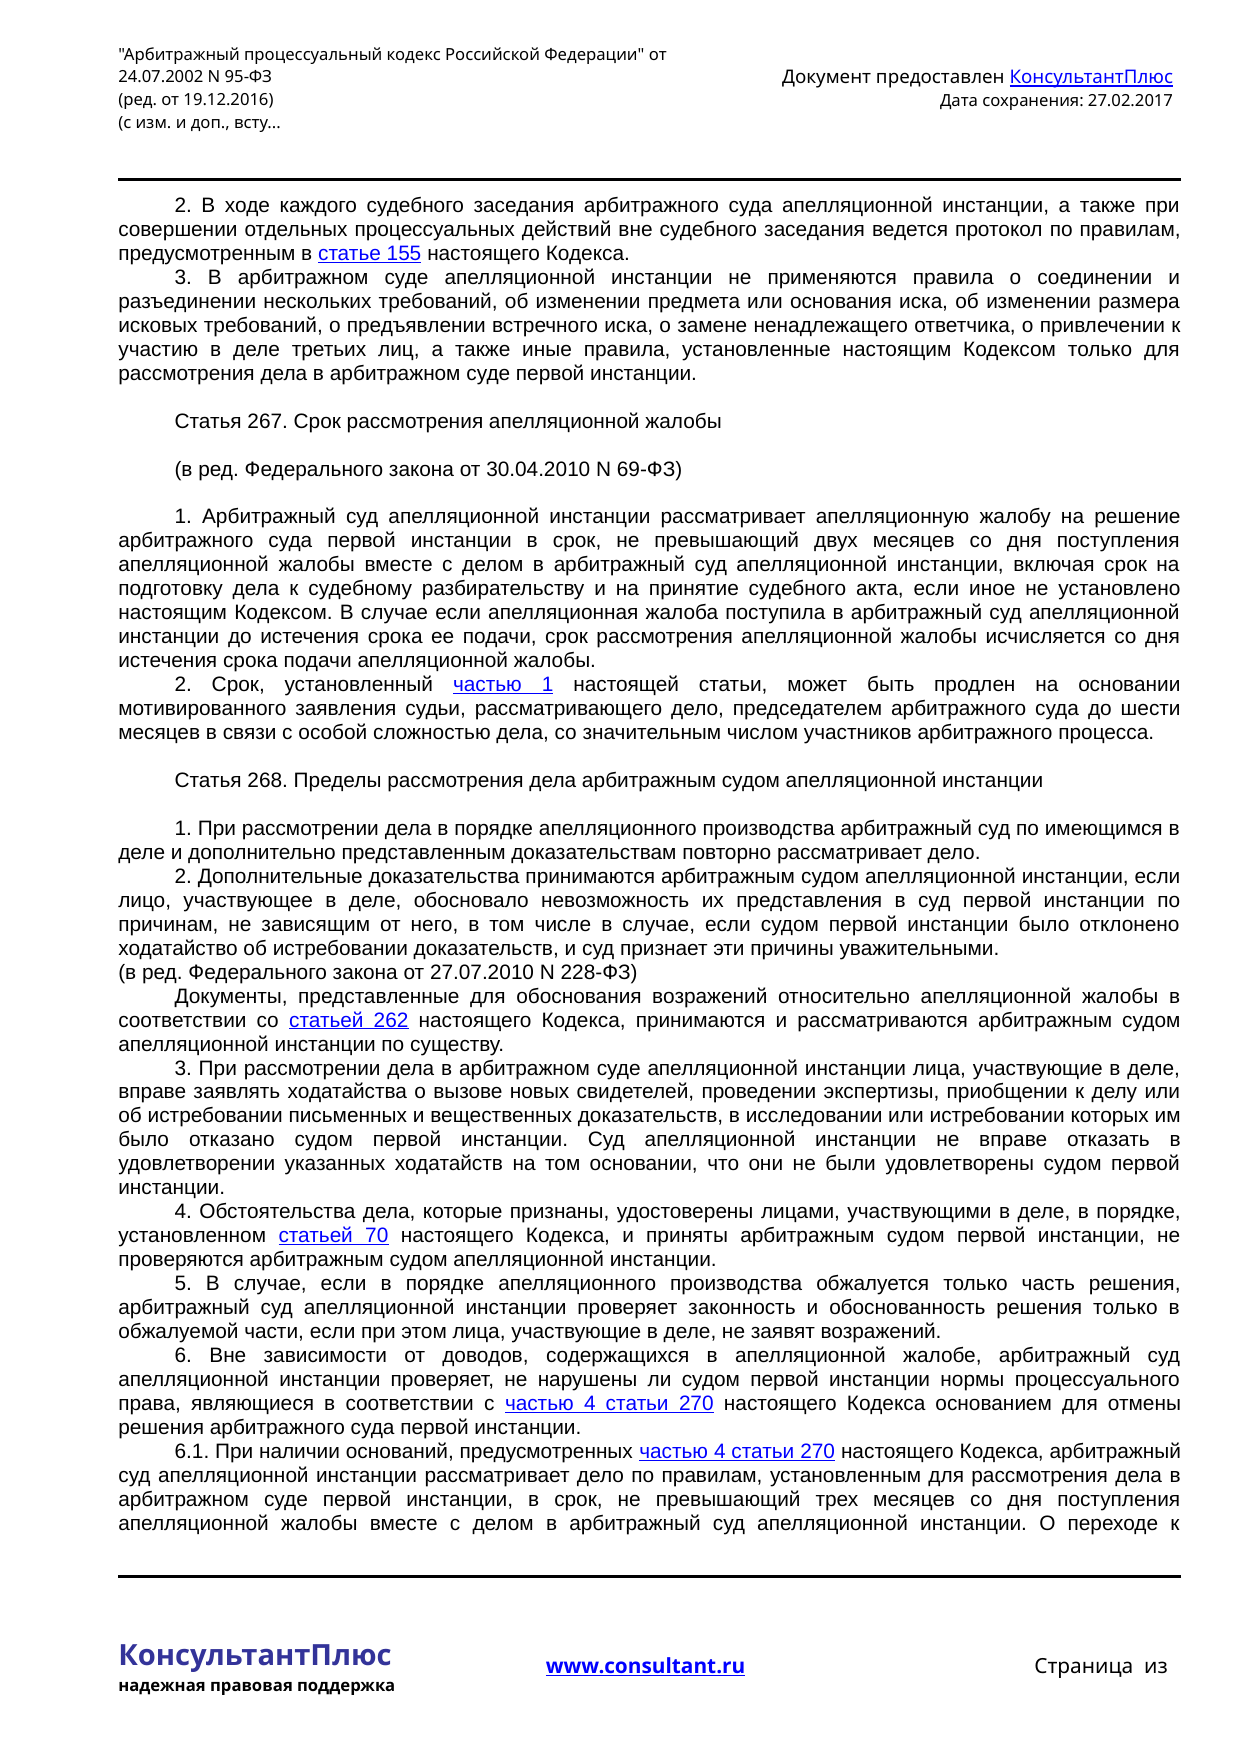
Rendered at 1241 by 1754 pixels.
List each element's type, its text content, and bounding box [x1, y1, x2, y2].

text 6. Вне зависимости от доводов, содержащихся в апелляционной жалобе, арбитражный суд апелляционной инстанции проверяет, не нарушены ли судом первой инстанции нормы процессуального права, являющиеся в соответствии с частью 4 статьи 270 настоящего Кодекса основанием для отмены решения арбитражного суда первой инстанции. [118, 1343, 1181, 1439]
text (в ред. Федерального закона от 30.04.2010 N 69-ФЗ) [118, 456, 1181, 480]
text 6.1. При наличии оснований, предусмотренных частью 4 статьи 270 настоящего Кодекса, арбитражный суд апелляционной инстанции рассматривает дело по правилам, установленным для рассмотрения дела в арбитражном суде первой инстанции, в срок, не превышающий трех месяцев со дня поступления апелляционной жалобы вместе с делом в арбитражный суд апелляционной инстанции. О переходе к [118, 1439, 1181, 1534]
text 4. Обстоятельства дела, которые признаны, удостоверены лицами, участвующими в деле, в порядке, установленном статьей 70 настоящего Кодекса, и приняты арбитражным судом первой инстанции, не проверяются арбитражным судом апелляционной инстанции. [118, 1199, 1181, 1271]
text 5. В случае, если в порядке апелляционного производства обжалуется только часть решения, арбитражный суд апелляционной инстанции проверяет законность и обоснованность решения только в обжалуемой части, если при этом лица, участвующие в деле, не заявят возражений. [118, 1271, 1181, 1343]
text 2. Срок, установленный частью 1 настоящей статьи, может быть продлен на основании мотивированного заявления судьи, рассматривающего дело, председателем арбитражного суда до шести месяцев в связи с особой сложностью дела, со значительным числом участников арбитражного процесса. [118, 672, 1181, 744]
text 1. Арбитражный суд апелляционной инстанции рассматривает апелляционную жалобу на решение арбитражного суда первой инстанции в срок, не превышающий двух месяцев со дня поступления апелляционной жалобы вместе с делом в арбитражный суд апелляционной инстанции, включая срок на подготовку дела к судебному разбирательству и на принятие судебного акта, если иное не установлено настоящим Кодексом. В случае если апелляционная жалоба поступила в арбитражный суд апелляционной инстанции до истечения срока ее подачи, срок рассмотрения апелляционной жалобы исчисляется со дня истечения срока подачи апелляционной жалобы. [118, 504, 1181, 672]
text 2. В ходе каждого судебного заседания арбитражного суда апелляционной инстанции, а также при совершении отдельных процессуальных действий вне судебного заседания ведется протокол по правилам, предусмотренным в статье 155 настоящего Кодекса. [118, 193, 1181, 265]
text 3. В арбитражном суде апелляционной инстанции не применяются правила о соединении и разъединении нескольких требований, об изменении предмета или основания иска, об изменении размера исковых требований, о предъявлении встречного иска, о замене ненадлежащего ответчика, о привлечении к участию в деле третьих лиц, а также иные правила, установленные настоящим Кодексом только для рассмотрения дела в арбитражном суде первой инстанции. [118, 265, 1181, 384]
subtitle Статья 267. Срок рассмотрения апелляционной жалобы [118, 408, 1181, 432]
subtitle Статья 268. Пределы рассмотрения дела арбитражным судом апелляционной инстанции [118, 768, 1181, 792]
text 3. При рассмотрении дела в арбитражном суде апелляционной инстанции лица, участвующие в деле, вправе заявлять ходатайства о вызове новых свидетелей, проведении экспертизы, приобщении к делу или об истребовании письменных и вещественных доказательств, в исследовании или истребовании которых им было отказано судом первой инстанции. Суд апелляционной инстанции не вправе отказать в удовлетворении указанных ходатайств на том основании, что они не были удовлетворены судом первой инстанции. [118, 1055, 1181, 1199]
text 2. Дополнительные доказательства принимаются арбитражным судом апелляционной инстанции, если лицо, участвующее в деле, обосновало невозможность их представления в суд первой инстанции по причинам, не зависящим от него, в том числе в случае, если судом первой инстанции было отклонено ходатайство об истребовании доказательств, и суд признает эти причины уважительными. [118, 864, 1181, 959]
text Документы, представленные для обоснования возражений относительно апелляционной жалобы в соответствии со статьей 262 настоящего Кодекса, принимаются и рассматриваются арбитражным судом апелляционной инстанции по существу. [118, 983, 1181, 1055]
text (в ред. Федерального закона от 27.07.2010 N 228-ФЗ) [118, 959, 1181, 983]
text 1. При рассмотрении дела в порядке апелляционного производства арбитражный суд по имеющимся в деле и дополнительно представленным доказательствам повторно рассматривает дело. [118, 816, 1181, 864]
